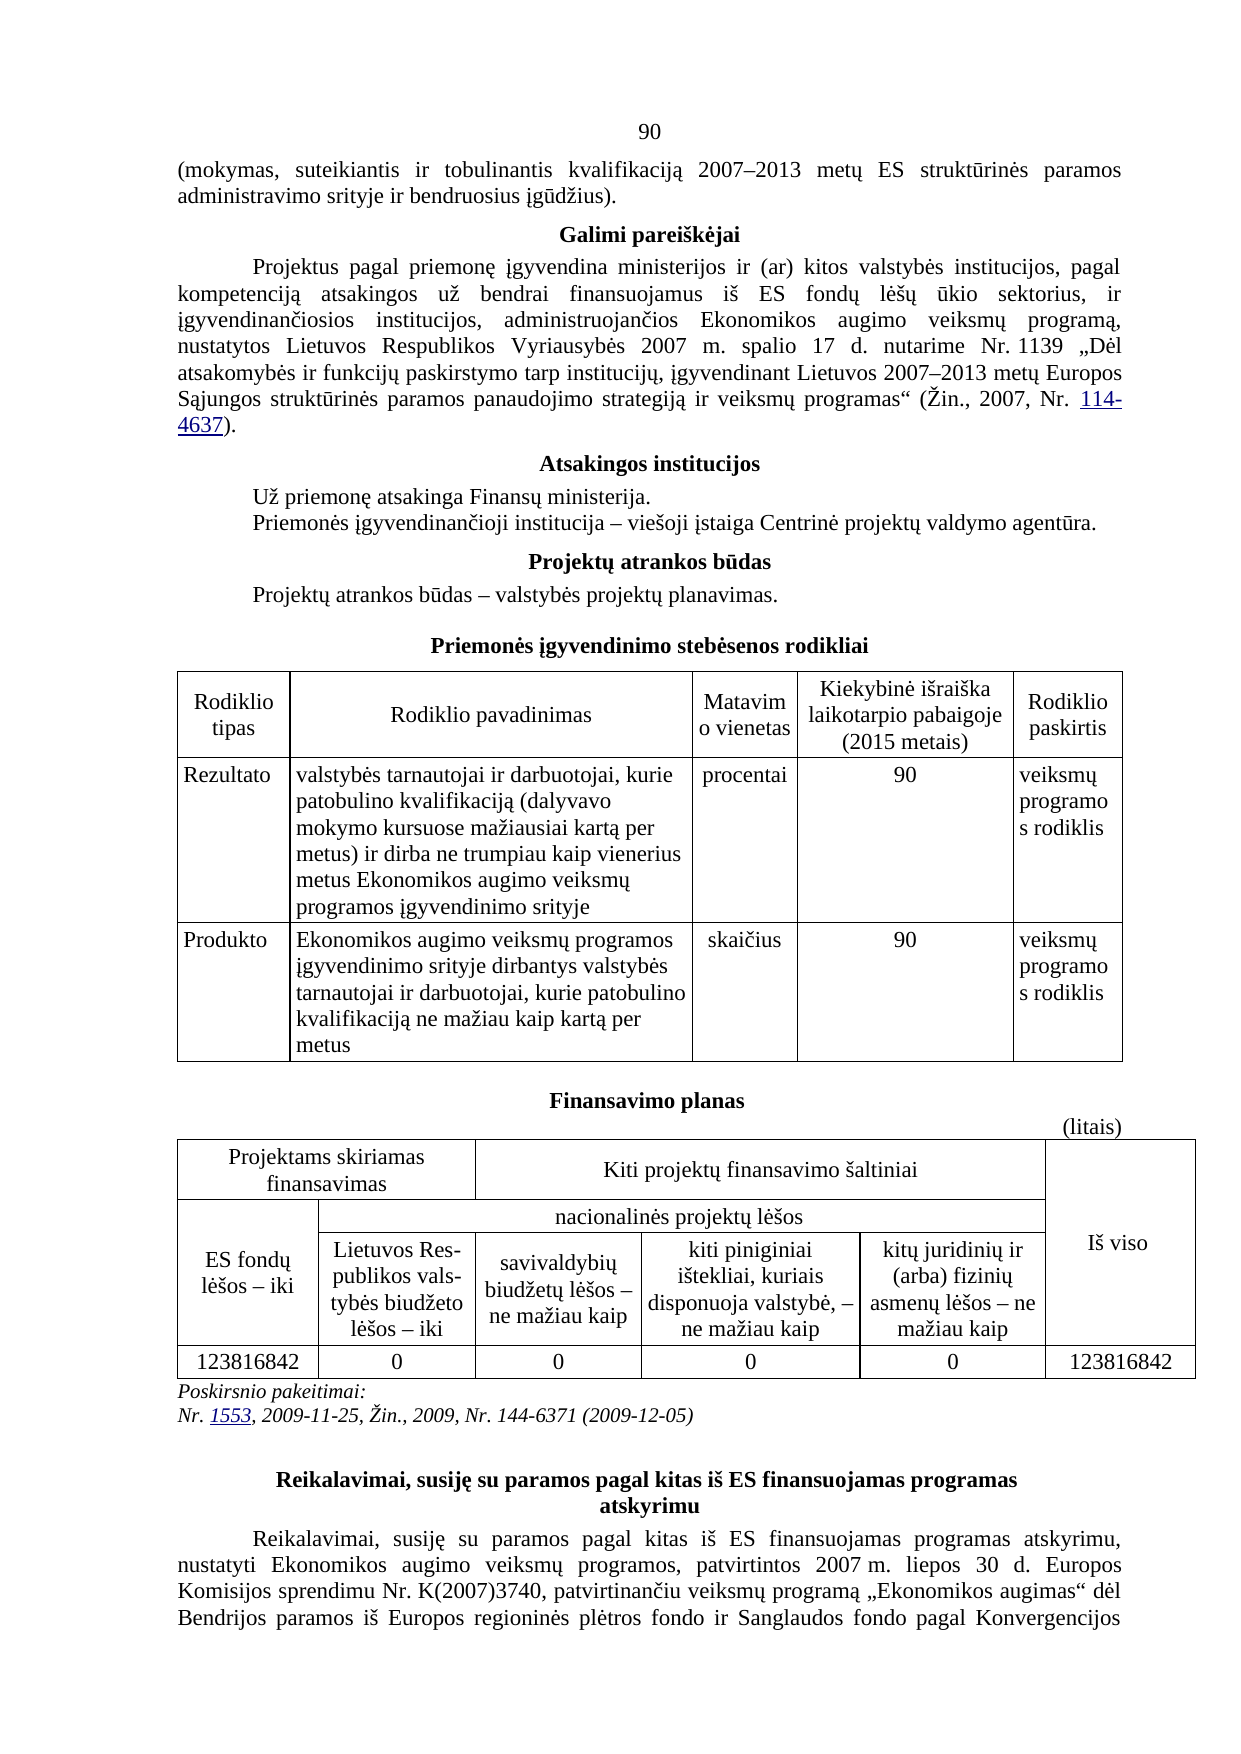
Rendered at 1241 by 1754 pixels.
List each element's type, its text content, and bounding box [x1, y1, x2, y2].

text Galimi pareiškėjai [177, 221, 1122, 247]
table_cell veiksmų programos rodiklis [1014, 758, 1122, 922]
table_cell 0 [476, 1346, 641, 1378]
table_cell Rezultato [178, 758, 289, 922]
text Finansavimo planas [177, 1087, 1122, 1113]
text Už priemonę atsakinga Finansų ministerija. [177, 483, 1122, 509]
table_cell 0 [319, 1346, 475, 1378]
text Reikalavimai, susiję su paramos pagal kitas iš ES finansuojamas programas atskyrimu, nustatyti Ekonomikos augimo veiksmų programos, patvirtintos 2007 m. liepos 30 d. Europos Komisijos sprendimu Nr. K(2007)3740, patvirtinančiu veiksmų programą „Ekonomikos augimas“ dėl Bendrijos paramos iš Europos regioninės plėtros fondo ir Sanglaudos fondo pagal Konvergencijos [177, 1525, 1122, 1630]
table_cell nacionalinės projektų lėšos [319, 1200, 1045, 1232]
table_cell skaičius [693, 923, 797, 1061]
table_cell 90 [798, 923, 1013, 1061]
table_cell 123816842 [1046, 1346, 1195, 1378]
text Reikalavimai, susiję su paramos pagal kitas iš ES finansuojamas programas atskyrimu [177, 1439, 1122, 1518]
table_cell ES fondų lėšos – iki [178, 1200, 318, 1344]
table_cell veiksmų programos rodiklis [1014, 923, 1122, 1061]
table_cell Ekonomikos augimo veiksmų programos įgyvendinimo srityje dirbantys valstybės tarnautojai ir darbuotojai, kurie patobulino kvalifikaciją ne mažiau kaip kartą per metus [291, 923, 692, 1061]
text Nr. 1553, 2009-11-25, Žin., 2009, Nr. 144-6371 (2009-12-05) [177, 1403, 1122, 1427]
table_cell savivaldybių biudžetų lėšos – ne mažiau kaip [476, 1233, 641, 1344]
text Projektus pagal priemonę įgyvendina ministerijos ir (ar) kitos valstybės institucijos, pagal kompetenciją atsakingos už bendrai finansuojamus iš ES fondų lėšų ūkio sektorius, ir įgyvendinančiosios institucijos, administruojančios Ekonomikos augimo veiksmų programą, nustatytos Lietuvos Respublikos Vyriausybės 2007 m. spalio 17 d. nutarime Nr. 1139 „Dėl atsakomybės ir funkcijų paskirstymo tarp institucijų, įgyvendinant Lietuvos 2007–2013 metų Europos Sąjungos struktūrinės paramos panaudojimo strategiją ir veiksmų programas“ (Žin., 2007, Nr. 114-4637). [177, 253, 1122, 438]
table_header Iš viso [1046, 1140, 1195, 1344]
table_header Kiti projektų finansavimo šaltiniai [476, 1140, 1045, 1199]
text (mokymas, suteikiantis ir tobulinantis kvalifikaciją 2007–2013 metų ES struktūrinės paramos administravimo srityje ir bendruosius įgūdžius). [177, 156, 1122, 208]
table_cell kiti piniginiai ištekliai, kuriais disponuoja valstybė, – ne mažiau kaip [642, 1233, 859, 1344]
text Poskirsnio pakeitimai: [177, 1379, 1122, 1403]
text Atsakingos institucijos [177, 450, 1122, 477]
table_header Projektams skiriamas finansavimas [178, 1140, 475, 1199]
text Priemonės įgyvendinančioji institucija – viešoji įstaiga Centrinė projektų valdymo agentūra. [177, 509, 1122, 536]
text Projektų atrankos būdas [177, 548, 1122, 574]
table_header Matavimo vienetas [693, 672, 797, 757]
table_cell 90 [798, 758, 1013, 922]
table_header Rodiklio tipas [178, 672, 289, 757]
table_cell 0 [642, 1346, 859, 1378]
table_cell Produkto [178, 923, 289, 1061]
text Projektų atrankos būdas – valstybės projektų planavimas. [177, 581, 1122, 607]
table_header Kiekybinė išraiška laikotarpio pabaigoje (2015 metais) [798, 672, 1013, 757]
table_cell kitų juridinių ir (arba) fizinių asmenų lėšos – ne mažiau kaip [861, 1233, 1045, 1344]
table_cell Lietuvos Res­publikos vals­tybės biudžeto lėšos – iki [319, 1233, 475, 1344]
table_cell 123816842 [178, 1346, 318, 1378]
table_header Rodiklio paskirtis [1014, 672, 1122, 757]
text Priemonės įgyvendinimo stebėsenos rodikliai [177, 632, 1122, 658]
table_header Rodiklio pavadinimas [291, 672, 692, 757]
text (litais) [177, 1113, 1122, 1139]
table_cell 0 [861, 1346, 1045, 1378]
table_cell procentai [693, 758, 797, 922]
table_cell valstybės tarnautojai ir darbuotojai, kurie patobulino kvalifikaciją (dalyvavo mokymo kursuose mažiausiai kartą per metus) ir dirba ne trumpiau kaip vienerius metus Ekonomikos augimo veiksmų programos įgyvendinimo srityje [291, 758, 692, 922]
